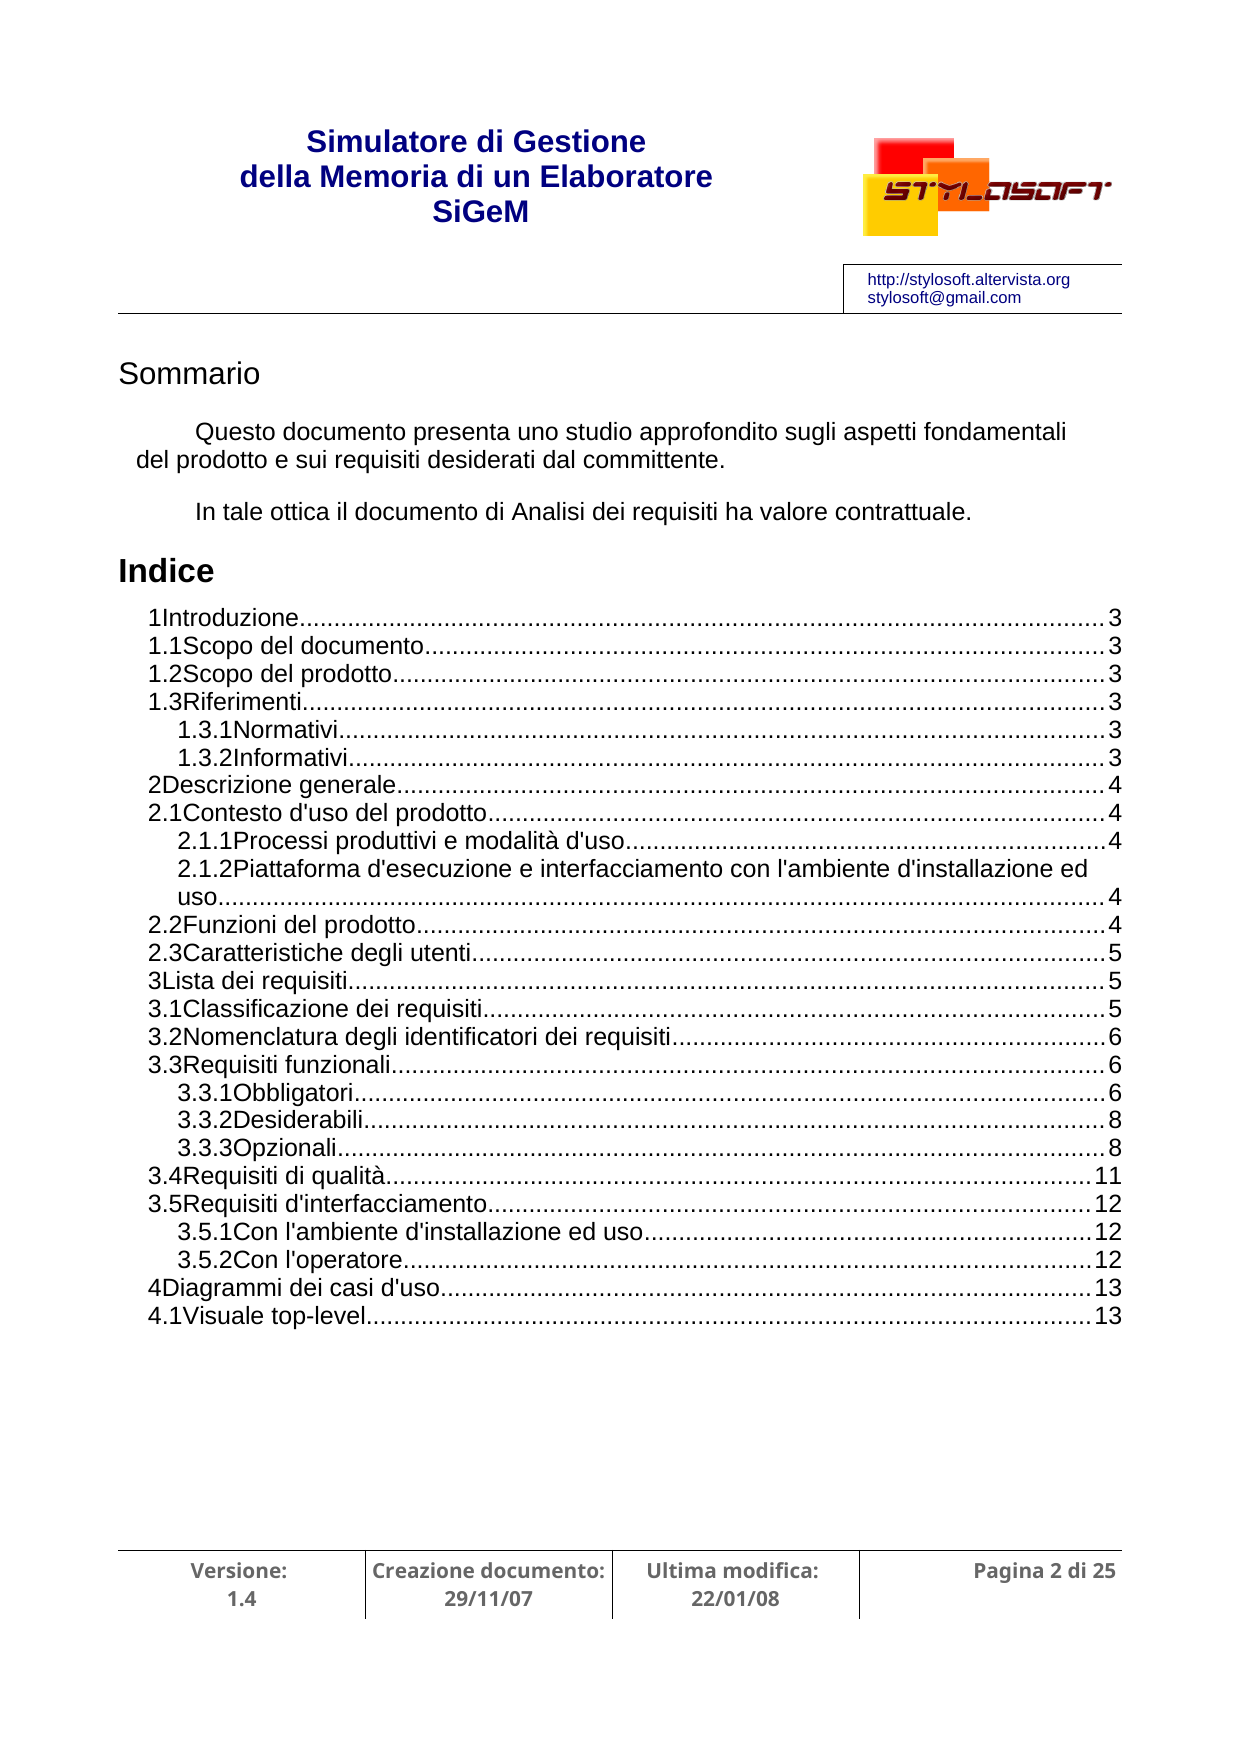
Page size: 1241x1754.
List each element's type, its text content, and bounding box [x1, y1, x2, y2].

text 2.1.2Piattaforma d'esecuzione e interfacciamento con l'ambiente d'installazione ed uso 4 [177, 855, 1122, 911]
text 3.3Requisiti funzionali 6 [148, 1051, 1122, 1078]
text 3.4Requisiti di qualità 11 [148, 1162, 1122, 1190]
text 1.3.1Normativi 3 [177, 716, 1122, 743]
text 1.3Riferimenti 3 [148, 688, 1122, 716]
text 2.2Funzioni del prodotto 4 [148, 911, 1122, 939]
text 4Diagrammi dei casi d'uso 13 [148, 1274, 1122, 1302]
text 2Descrizione generale 4 [148, 771, 1122, 799]
text 3.3.2Desiderabili 8 [177, 1106, 1122, 1134]
text 3.5Requisiti d'interfacciamento 12 [148, 1190, 1122, 1218]
text In tale ottica il documento di Analisi dei requisiti ha valore contrattuale. [136, 497, 1104, 525]
text 3.5.2Con l'operatore 12 [177, 1246, 1122, 1274]
text 4.1Visuale top-level 13 [148, 1302, 1122, 1330]
text 2.1.1Processi produttivi e modalità d'uso 4 [177, 827, 1122, 855]
picture [848, 123, 1117, 247]
text 3Lista dei requisiti 5 [148, 967, 1122, 995]
subtitle Sommario [118, 356, 1122, 391]
text 3.2Nomenclatura degli identificatori dei requisiti 6 [148, 1023, 1122, 1051]
text 2.3Caratteristiche degli utenti 5 [148, 939, 1122, 967]
text 1.1Scopo del documento 3 [148, 632, 1122, 660]
text 2.1Contesto d'uso del prodotto 4 [148, 799, 1122, 827]
text Questo documento presenta uno studio approfondito sugli aspetti fondamentali del prodotto e sui requisiti desiderati dal committente. [136, 418, 1104, 474]
text 1Introduzione 3 [148, 604, 1122, 632]
text 3.3.1Obbligatori 6 [177, 1078, 1122, 1106]
text 1.3.2Informativi 3 [177, 743, 1122, 771]
text 3.3.3Opzionali 8 [177, 1134, 1122, 1162]
text 1.2Scopo del prodotto 3 [148, 660, 1122, 688]
subtitle Indice [118, 552, 1122, 589]
text 3.5.1Con l'ambiente d'installazione ed uso 12 [177, 1218, 1122, 1246]
text 3.1Classificazione dei requisiti 5 [148, 995, 1122, 1023]
